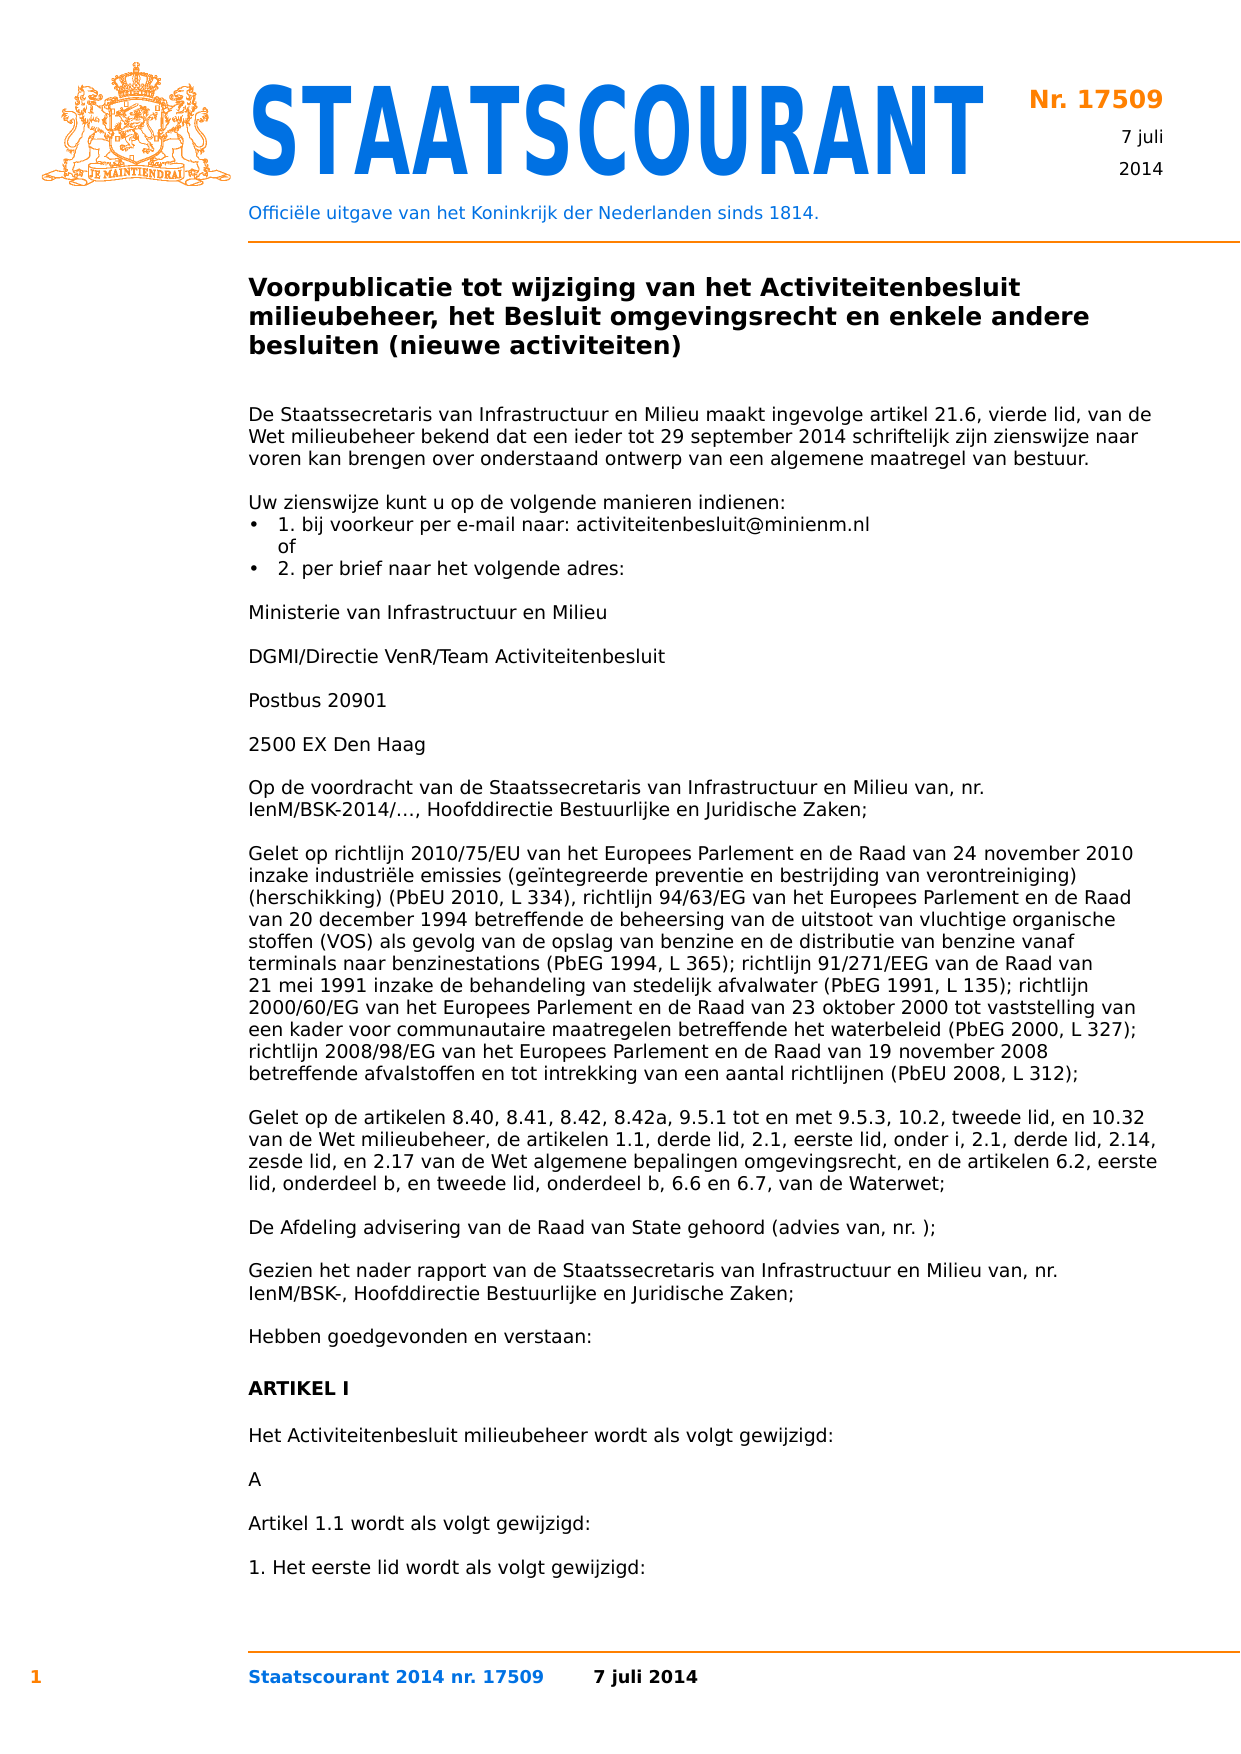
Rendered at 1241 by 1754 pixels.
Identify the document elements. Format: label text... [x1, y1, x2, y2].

picture [41, 62, 231, 186]
table_cell Officiële uitgave van het Koninkrijk der Nederlanden sinds 1814. [248, 203, 1240, 241]
text • 1. bij voorkeur per e-mail naar: activiteitenbesluit@minienm.nl [248, 514, 1163, 536]
table_header [25, 62, 248, 241]
table_cell 7 juli [998, 121, 1240, 153]
text • 2. per brief naar het volgende adres: [248, 558, 1163, 580]
text DGMI/Directie VenR/Team Activiteitenbesluit [248, 646, 1163, 668]
text Postbus 20901 [248, 689, 1163, 712]
table_header STAATSCOURANT [248, 62, 998, 203]
text Gelet op de artikelen 8.40, 8.41, 8.42, 8.42a, 9.5.1 tot en met 9.5.3, 10.2, tweede lid, en 10.32 van de Wet milieubeheer, de artikelen 1.1, derde lid, 2.1, eerste lid, onder i, 2.1, derde lid, 2.14, zesde lid, en 2.17 van de Wet algemene bepalingen omgevingsrecht, en de artikelen 6.2, eerste lid, onderdeel b, en tweede lid, onderdeel b, 6.6 en 6.7, van de Waterwet; [248, 1107, 1163, 1195]
text De Afdeling advisering van de Raad van State gehoord (advies van, nr. ); [248, 1217, 1163, 1238]
table_header Nr. 17509 [998, 62, 1240, 121]
table_cell 2014 [998, 153, 1240, 203]
text De Staatssecretaris van Infrastructuur en Milieu maakt ingevolge artikel 21.6, vierde lid, van de Wet milieubeheer bekend dat een ieder tot 29 september 2014 schriftelijk zijn zienswijze naar voren kan brengen over onderstaand ontwerp van een algemene maatregel van bestuur. [248, 404, 1163, 470]
text A [248, 1469, 1163, 1491]
text Op de voordracht van de Staatssecretaris van Infrastructuur en Milieu van, nr. IenM/BSK-2014/…, Hoofddirectie Bestuurlijke en Juridische Zaken; [248, 777, 1163, 821]
text Gezien het nader rapport van de Staatssecretaris van Infrastructuur en Milieu van, nr. IenM/BSK-, Hoofddirectie Bestuurlijke en Juridische Zaken; [248, 1260, 1163, 1304]
text 1. Het eerste lid wordt als volgt gewijzigd: [248, 1557, 1163, 1579]
text Artikel 1.1 wordt als volgt gewijzigd: [248, 1513, 1163, 1535]
text 2500 EX Den Haag [248, 733, 1163, 755]
subtitle ARTIKEL I [248, 1378, 1163, 1400]
text Het Activiteitenbesluit milieubeheer wordt als volgt gewijzigd: [248, 1425, 1163, 1447]
text Ministerie van Infrastructuur en Milieu [248, 602, 1163, 624]
text Hebben goedgevonden en verstaan: [248, 1326, 1163, 1348]
subtitle Voorpublicatie tot wijziging van het Activiteitenbesluit milieubeheer, het Besluit omgevingsrecht en enkele andere besluiten (nieuwe activiteiten) [248, 273, 1163, 361]
text of [277, 536, 1163, 558]
text Gelet op richtlijn 2010/75/EU van het Europees Parlement en de Raad van 24 november 2010 inzake industriële emissies (geïntegreerde preventie en bestrijding van verontreiniging) (herschikking) (PbEU 2010, L 334), richtlijn 94/63/EG van het Europees Parlement en de Raad van 20 december 1994 betreffende de beheersing van de uitstoot van vluchtige organische stoffen (VOS) als gevolg van de opslag van benzine en de distributie van benzine vanaf terminals naar benzinestations (PbEG 1994, L 365); richtlijn 91/271/EEG van de Raad van 21 mei 1991 inzake de behandeling van stedelijk afvalwater (PbEG 1991, L 135); richtlijn 2000/60/EG van het Europees Parlement en de Raad van 23 oktober 2000 tot vaststelling van een kader voor communautaire maatregelen betreffende het waterbeleid (PbEG 2000, L 327); richtlijn 2008/98/EG van het Europees Parlement en de Raad van 19 november 2008 betreffende afvalstoffen en tot intrekking van een aantal richtlijnen (PbEU 2008, L 312); [248, 843, 1163, 1085]
text Uw zienswijze kunt u op de volgende manieren indienen: [248, 492, 1163, 514]
